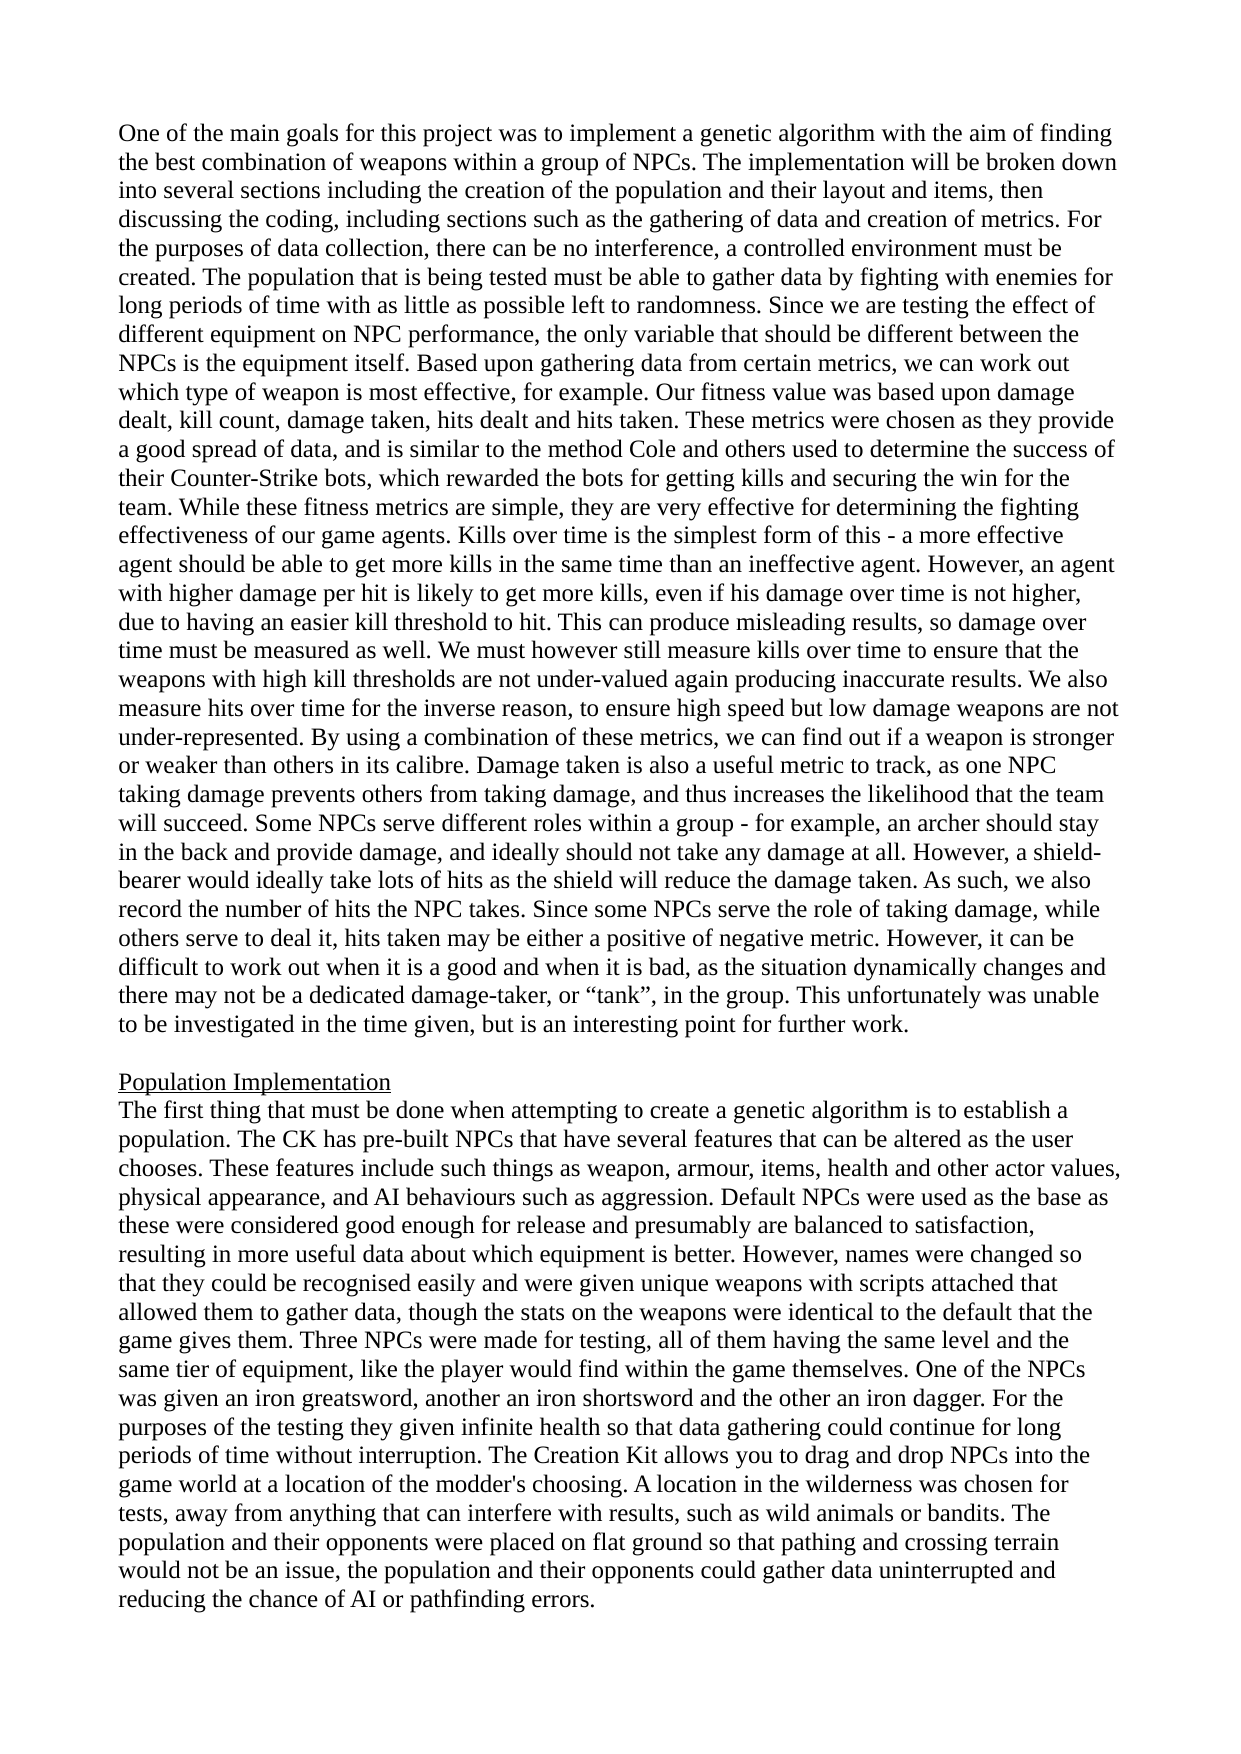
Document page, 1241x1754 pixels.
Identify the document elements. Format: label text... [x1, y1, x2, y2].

text Population Implementation [118, 1067, 1122, 1096]
text One of the main goals for this project was to implement a genetic algorithm with the aim of finding the best combination of weapons within a group of NPCs. The implementation will be broken down into several sections including the creation of the population and their layout and items, then discussing the coding, including sections such as the gathering of data and creation of metrics. For the purposes of data collection, there can be no interference, a controlled environment must be created. The population that is being tested must be able to gather data by fighting with enemies for long periods of time with as little as possible left to randomness. Since we are testing the effect of different equipment on NPC performance, the only variable that should be different between the NPCs is the equipment itself. Based upon gathering data from certain metrics, we can work out which type of weapon is most effective, for example. Our fitness value was based upon damage dealt, kill count, damage taken, hits dealt and hits taken. These metrics were chosen as they provide a good spread of data, and is similar to the method Cole and others used to determine the success of their Counter-Strike bots, which rewarded the bots for getting kills and securing the win for the team. While these fitness metrics are simple, they are very effective for determining the fighting effectiveness of our game agents. Kills over time is the simplest form of this - a more effective agent should be able to get more kills in the same time than an ineffective agent. However, an agent with higher damage per hit is likely to get more kills, even if his damage over time is not higher, due to having an easier kill threshold to hit. This can produce misleading results, so damage over time must be measured as well. We must however still measure kills over time to ensure that the weapons with high kill thresholds are not under-valued again producing inaccurate results. We also measure hits over time for the inverse reason, to ensure high speed but low damage weapons are not under-represented. By using a combination of these metrics, we can find out if a weapon is stronger or weaker than others in its calibre. Damage taken is also a useful metric to track, as one NPC taking damage prevents others from taking damage, and thus increases the likelihood that the team will succeed. Some NPCs serve different roles within a group - for example, an archer should stay in the back and provide damage, and ideally should not take any damage at all. However, a shield-bearer would ideally take lots of hits as the shield will reduce the damage taken. As such, we also record the number of hits the NPC takes. Since some NPCs serve the role of taking damage, while others serve to deal it, hits taken may be either a positive of negative metric. However, it can be difficult to work out when it is a good and when it is bad, as the situation dynamically changes and there may not be a dedicated damage-taker, or “tank”, in the group. This unfortunately was unable to be investigated in the time given, but is an interesting point for further work. [118, 118, 1122, 1038]
text The first thing that must be done when attempting to create a genetic algorithm is to establish a population. The CK has pre-built NPCs that have several features that can be altered as the user chooses. These features include such things as weapon, armour, items, health and other actor values, physical appearance, and AI behaviours such as aggression. Default NPCs were used as the base as these were considered good enough for release and presumably are balanced to satisfaction, resulting in more useful data about which equipment is better. However, names were changed so that they could be recognised easily and were given unique weapons with scripts attached that allowed them to gather data, though the stats on the weapons were identical to the default that the game gives them. Three NPCs were made for testing, all of them having the same level and the same tier of equipment, like the player would find within the game themselves. One of the NPCs was given an iron greatsword, another an iron shortsword and the other an iron dagger. For the purposes of the testing they given infinite health so that data gathering could continue for long periods of time without interruption. The Creation Kit allows you to drag and drop NPCs into the game world at a location of the modder's choosing. A location in the wilderness was chosen for tests, away from anything that can interfere with results, such as wild animals or bandits. The population and their opponents were placed on flat ground so that pathing and crossing terrain would not be an issue, the population and their opponents could gather data uninterrupted and reducing the chance of AI or pathfinding errors. [118, 1096, 1122, 1613]
